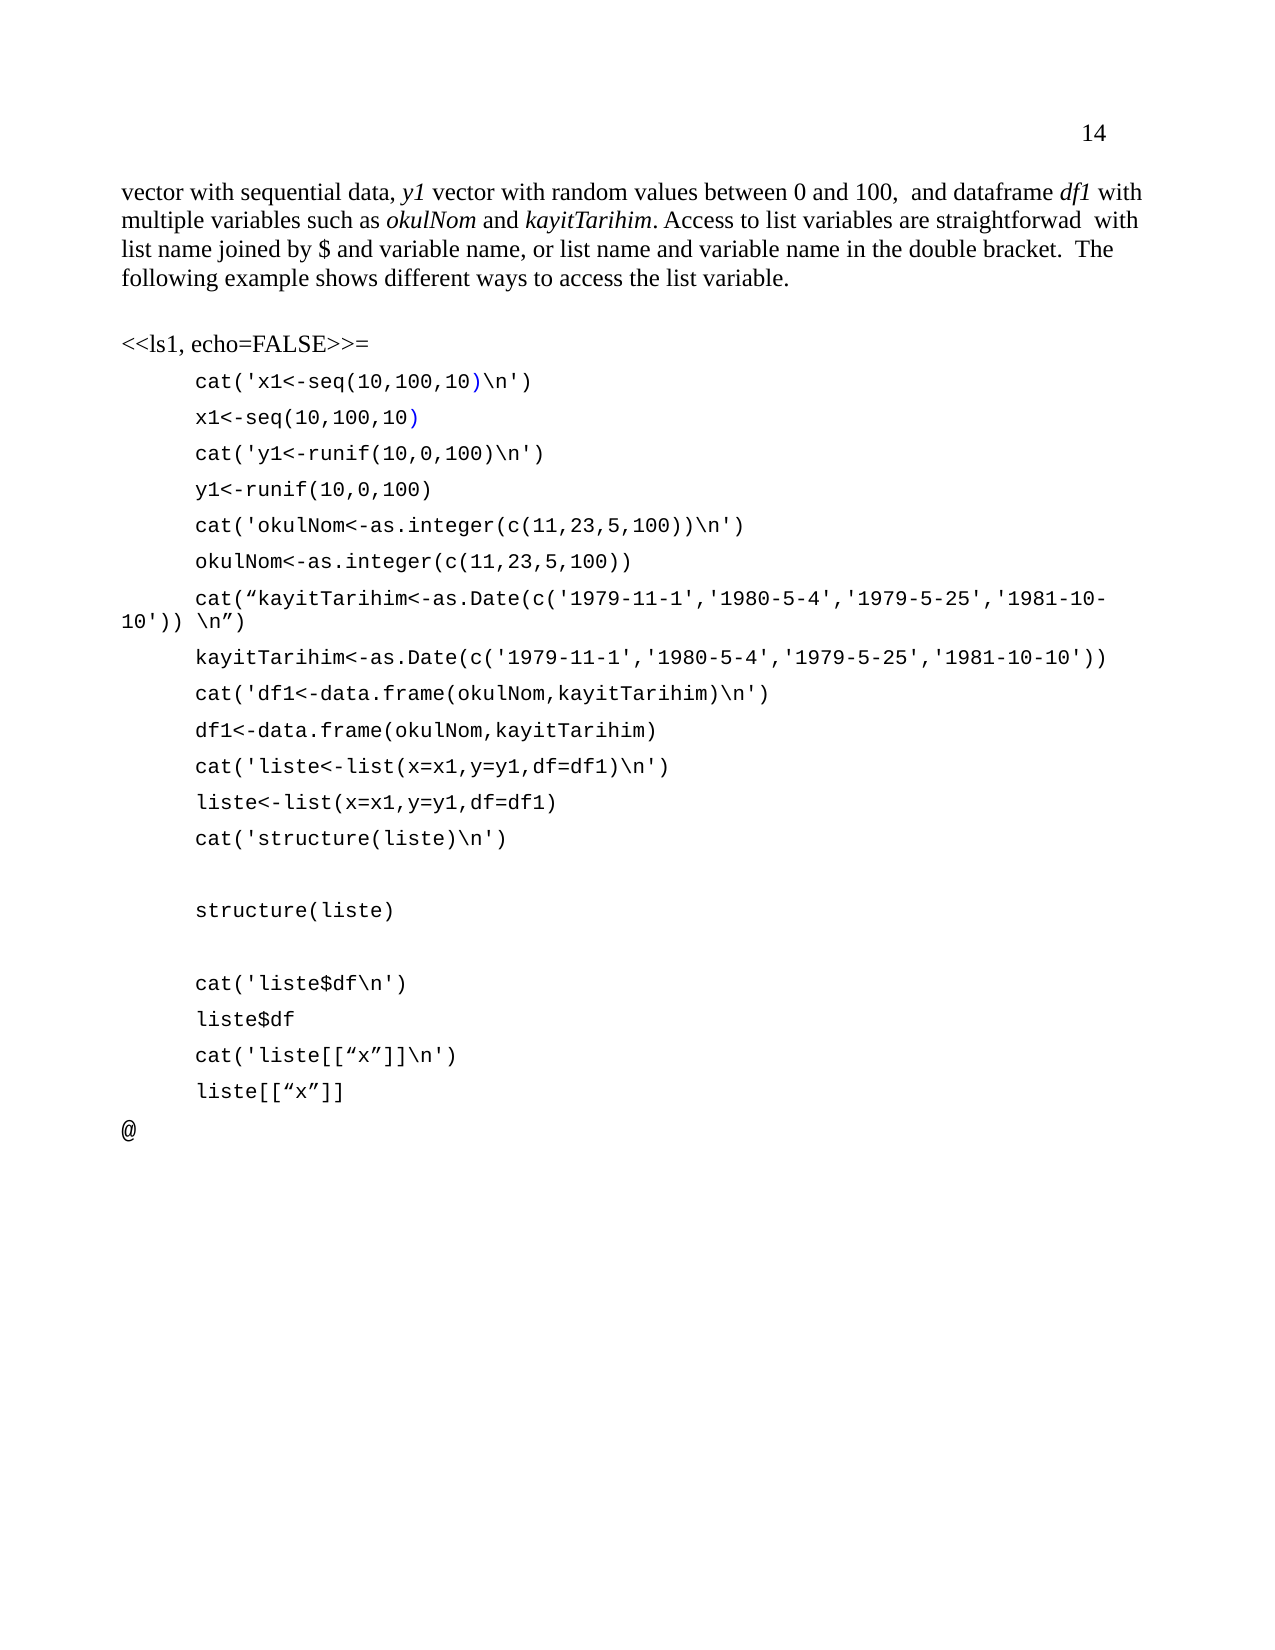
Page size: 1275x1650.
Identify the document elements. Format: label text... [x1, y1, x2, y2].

text liste[[“x”]] [121, 1081, 1158, 1105]
text @ [121, 1117, 1158, 1146]
text cat(“kayitTarihim<-as.Date(c('1979-11-1','1980-5-4','1979-5-25','1981-10-10')) \n”) [121, 587, 1158, 635]
text cat('liste$df\n') [121, 973, 1158, 996]
text cat('liste<-list(x=x1,y=y1,df=df1)\n') [121, 756, 1158, 779]
text cat('okulNom<-as.integer(c(11,23,5,100))\n') [121, 515, 1158, 539]
text okulNom<-as.integer(c(11,23,5,100)) [121, 551, 1158, 575]
text x1<-seq(10,100,10) [121, 407, 1158, 430]
text <<ls1, echo=FALSE>>= [121, 329, 1158, 358]
text df1<-data.frame(okulNom,kayitTarihim) [121, 719, 1158, 743]
text cat('liste[[“x”]]\n') [121, 1045, 1158, 1068]
text cat('df1<-data.frame(okulNom,kayitTarihim)\n') [121, 683, 1158, 707]
text y1<-runif(10,0,100) [121, 479, 1158, 503]
text cat('structure(liste)\n') [121, 828, 1158, 852]
text kayitTarihim<-as.Date(c('1979-11-1','1980-5-4','1979-5-25','1981-10-10')) [121, 647, 1158, 671]
text liste<-list(x=x1,y=y1,df=df1) [121, 792, 1158, 816]
text vector with sequential data, y1 vector with random values between 0 and 100, and dataframe df1 with multiple variables such as okulNom and kayitTarihim. Access to list variables are straightforwad with list name joined by $ and variable name, or list name and variable name in the double bracket. The following example shows different ways to access the list variable. [121, 177, 1158, 292]
text cat('x1<-seq(10,100,10)\n') [121, 371, 1158, 394]
text structure(liste) [121, 900, 1158, 924]
text cat('y1<-runif(10,0,100)\n') [121, 443, 1158, 467]
text liste$df [121, 1009, 1158, 1032]
